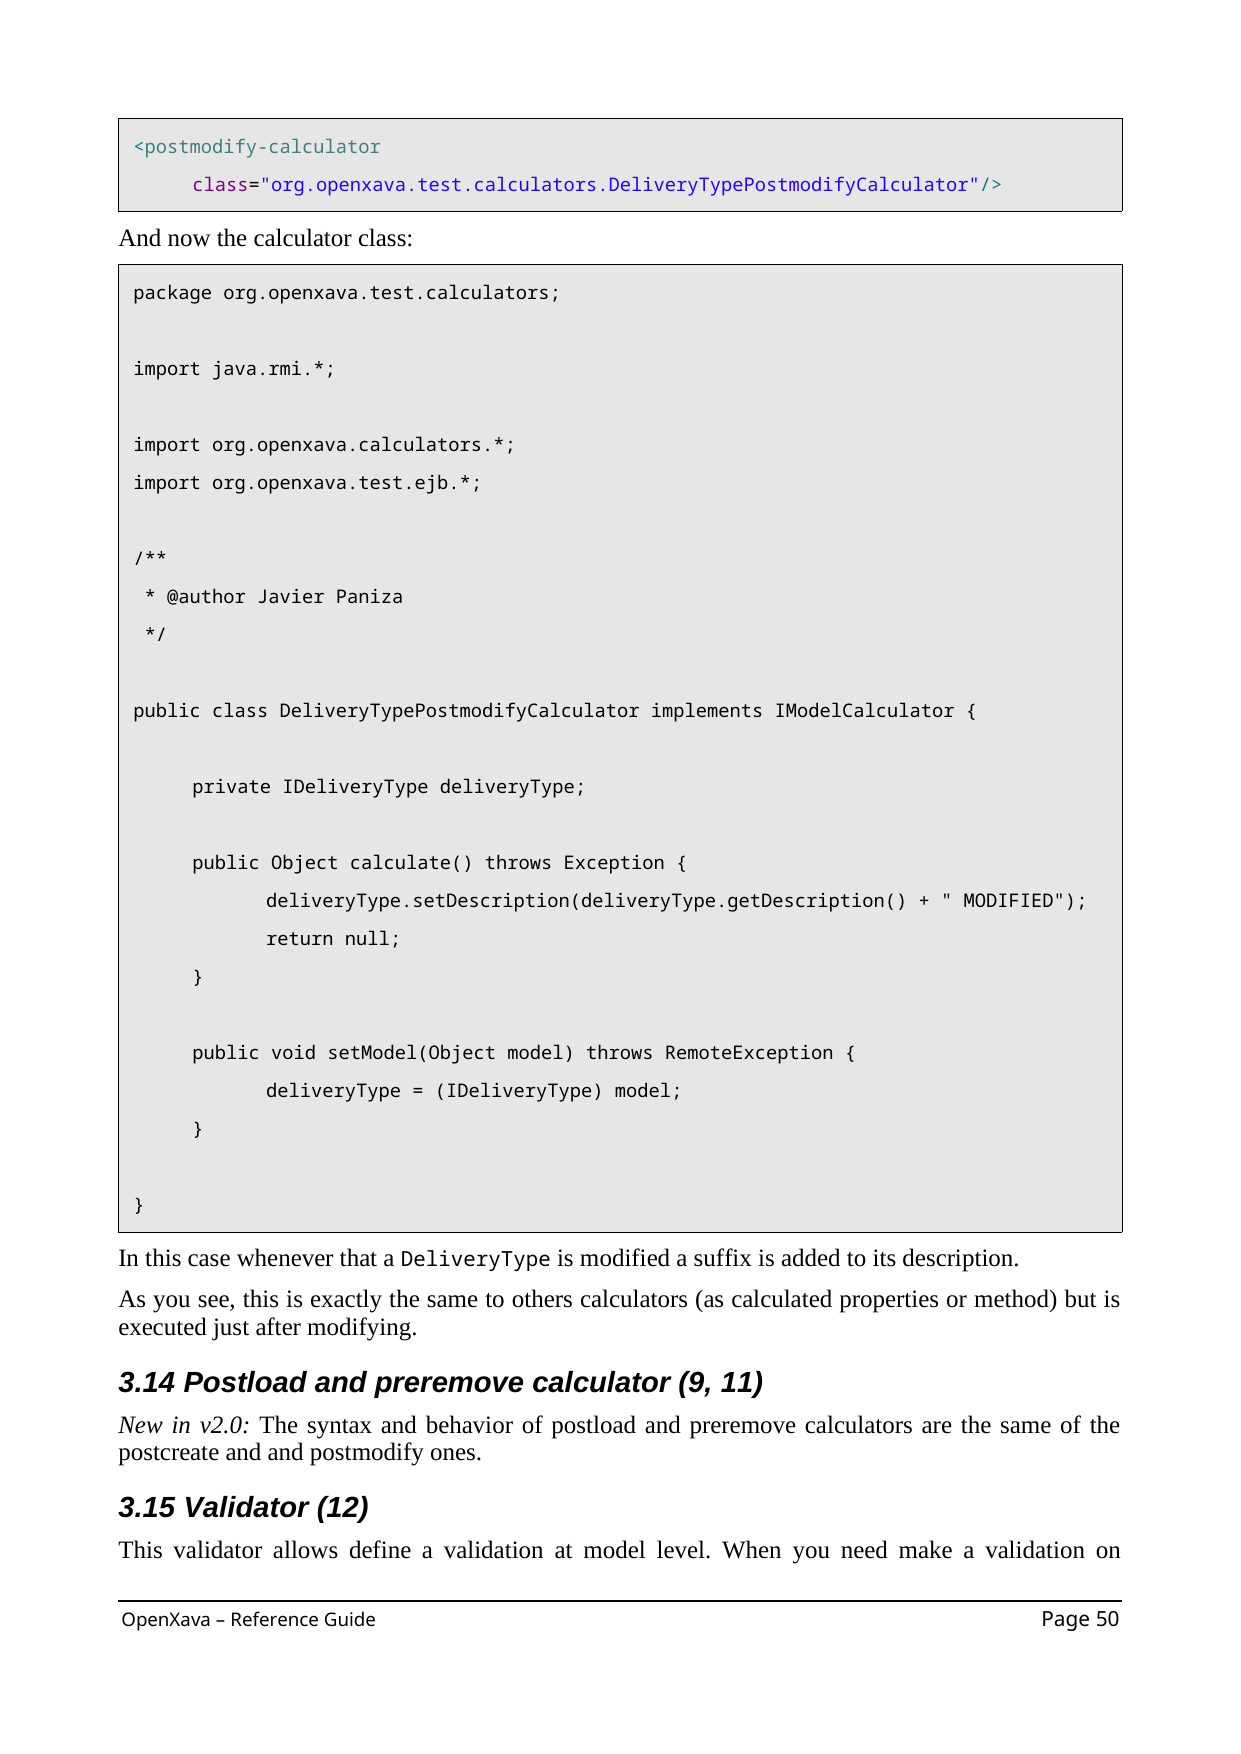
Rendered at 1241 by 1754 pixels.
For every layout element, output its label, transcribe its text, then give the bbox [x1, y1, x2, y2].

text /** [119, 530, 1122, 568]
text package org.openxava.test.calculators; [119, 265, 1122, 302]
text import org.openxava.test.ejb.*; [119, 454, 1122, 492]
text private IDeliveryType deliveryType; [119, 758, 1122, 796]
text New in v2.0: The syntax and behavior of postload and preremove calculators are the same of the postcreate and and postmodify ones. [118, 1411, 1122, 1466]
text public class DeliveryTypePostmodifyCalculator implements IModelCalculator { [119, 682, 1122, 720]
text As you see, this is exactly the same to others calculators (as calculated properties or method) but is executed just after modifying. [118, 1285, 1122, 1341]
text deliveryType.setDescription(deliveryType.getDescription() + " MODIFIED"); [119, 872, 1122, 911]
text public Object calculate() throws Exception { [119, 834, 1122, 872]
text import org.openxava.calculators.*; [119, 416, 1122, 454]
text In this case whenever that a DeliveryType is modified a suffix is added to its description. [118, 1244, 1122, 1273]
subtitle Validator (12) [118, 1491, 1122, 1524]
text <postmodify-calculator [119, 119, 1122, 156]
text import java.rmi.*; [119, 340, 1122, 378]
text This validator allows define a validation at model level. When you need make a validation on [118, 1536, 1122, 1564]
text */ [119, 606, 1122, 644]
subtitle Postload and preremove calculator (9, 11) [118, 1366, 1122, 1398]
text } [119, 1101, 1122, 1139]
text And now the calculator class: [118, 224, 1122, 252]
text public void setModel(Object model) throws RemoteException { [119, 1024, 1122, 1063]
text } [119, 948, 1122, 987]
text } [119, 1177, 1122, 1232]
text * @author Javier Paniza [119, 568, 1122, 606]
text class="org.openxava.test.calculators.DeliveryTypePostmodifyCalculator"/> [119, 156, 1122, 211]
text deliveryType = (IDeliveryType) model; [119, 1063, 1122, 1101]
text return null; [119, 911, 1122, 948]
